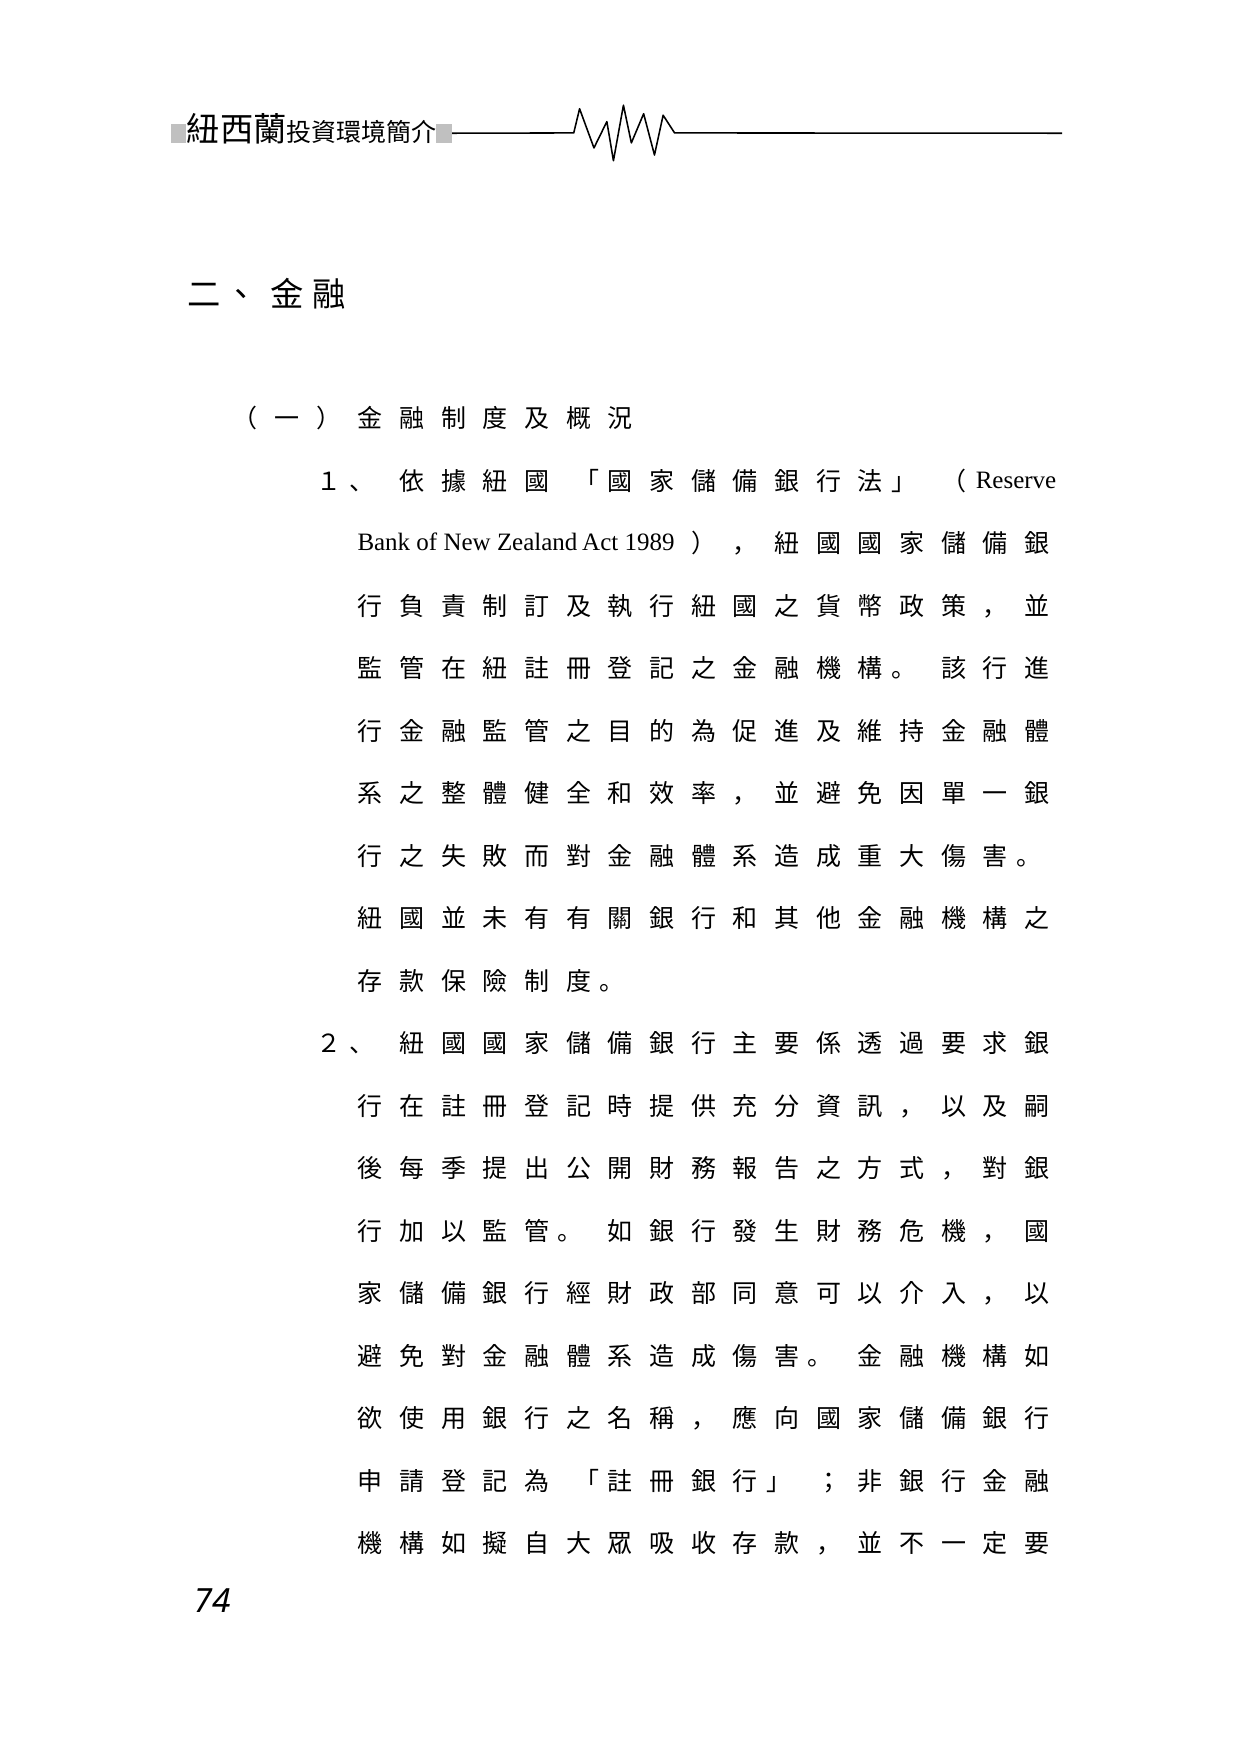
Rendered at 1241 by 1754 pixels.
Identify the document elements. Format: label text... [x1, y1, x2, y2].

text １、依據紐國「國家儲備銀行法」（Reserve Bank of New Zealand Act 1989），紐國國家儲備銀行負責制訂及執行紐國之貨幣政策，並監管在紐註冊登記之金融機構。該行進行金融監管之目的為促進及維持金融體系之整體健全和效率，並避免因單一銀行之失敗而對金融體系造成重大傷害。紐國並未有有關銀行和其他金融機構之存款保險制度。 [281, 438, 1058, 1000]
text 二、金融 [183, 250, 1058, 313]
text （一）金融制度及概況 [207, 375, 1058, 438]
text ２、紐國國家儲備銀行主要係透過要求銀行在註冊登記時提供充分資訊，以及嗣後每季提出公開財務報告之方式，對銀行加以監管。如銀行發生財務危機，國家儲備銀行經財政部同意可以介入，以避免對金融體系造成傷害。金融機構如欲使用銀行之名稱，應向國家儲備銀行申請登記為「註冊銀行」；非銀行金融機構如擬自大眾吸收存款，並不一定要 [281, 1000, 1058, 1563]
